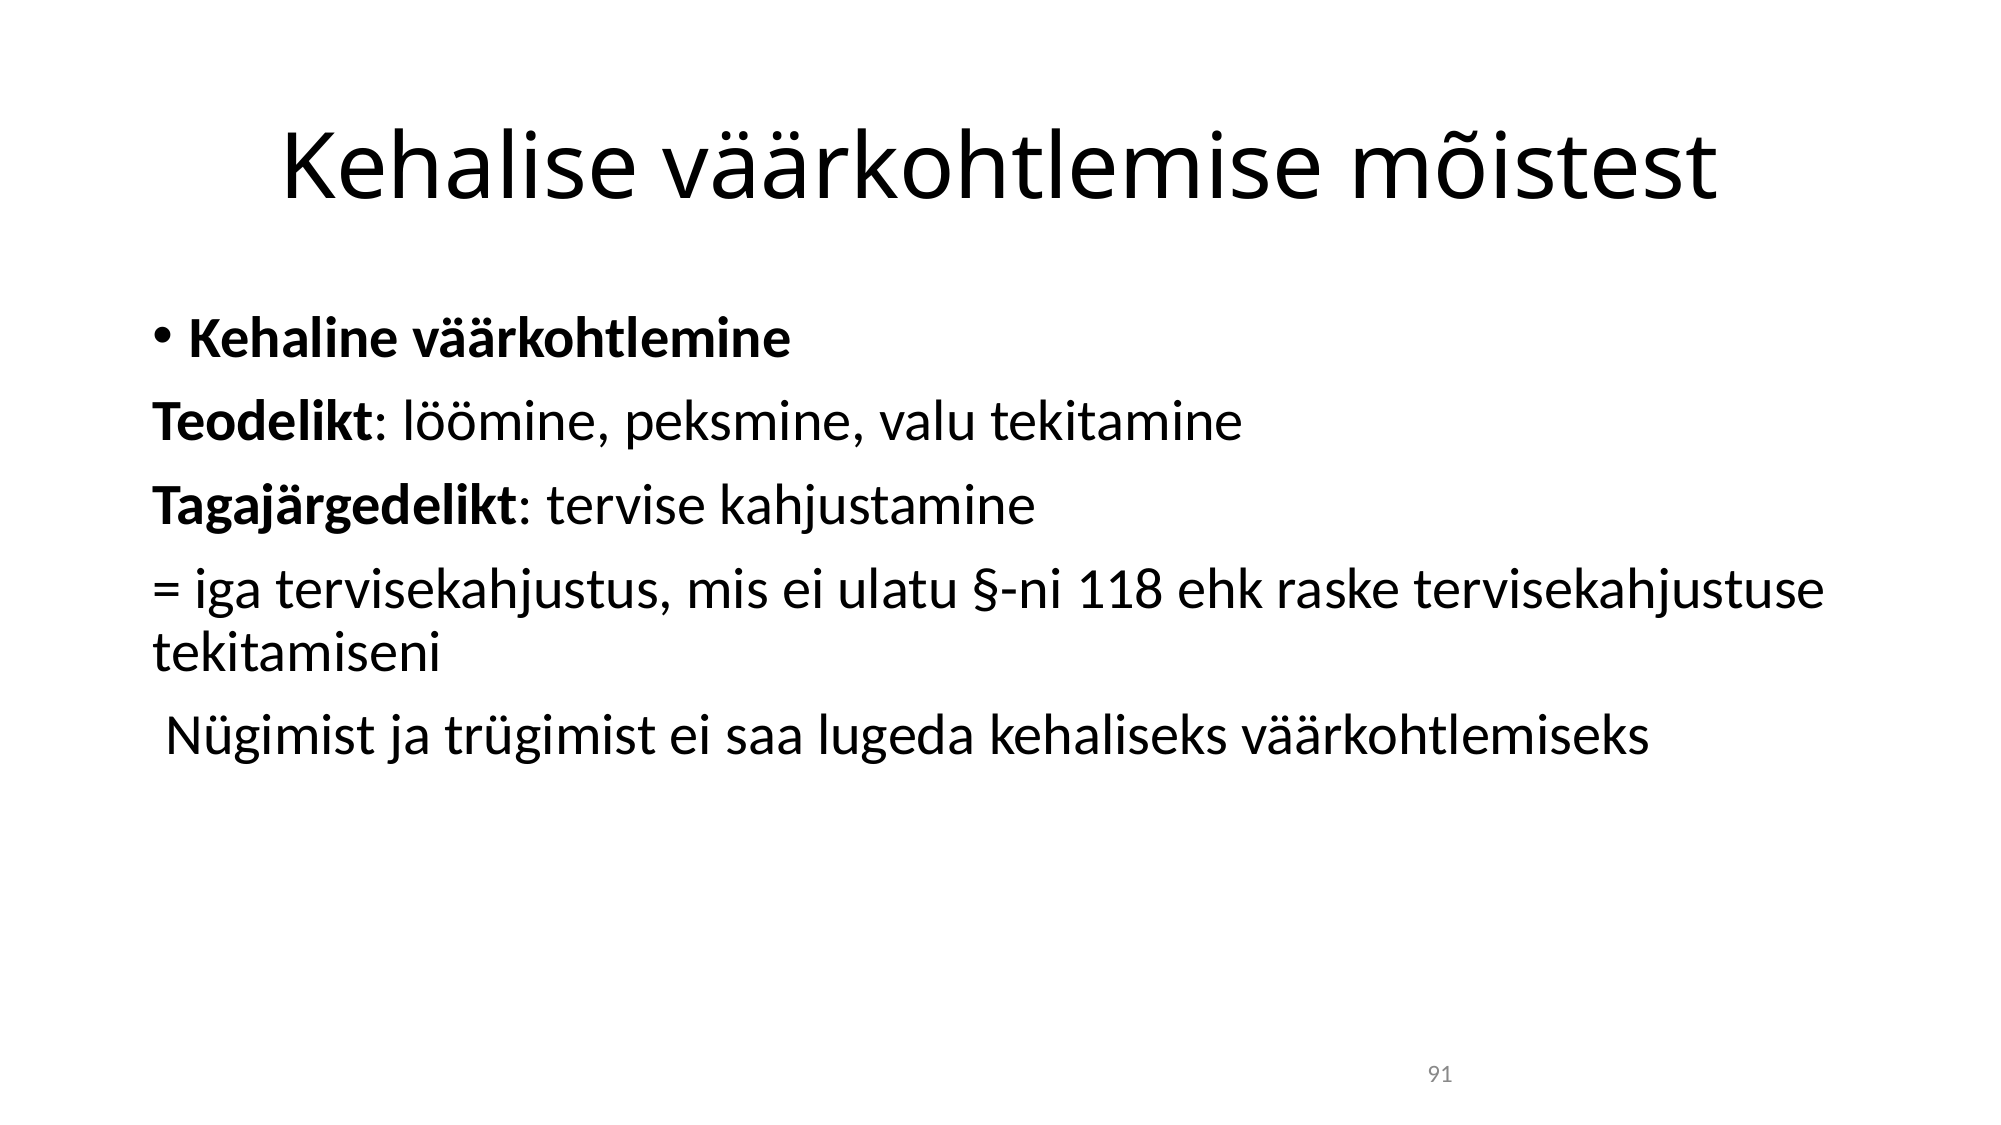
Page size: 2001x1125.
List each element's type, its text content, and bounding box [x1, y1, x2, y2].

list Kehaline väärkohtlemine Teodelikt: löömine, peksmine, valu tekitamine Tagajärgedelikt: tervise kahjustamine = iga tervisekahjustus, mis ei ulatu §-ni 118 ehk raske tervisekahjustuse tekitamiseni Nügimist ja trügimist ei saa lugeda kehaliseks väärkohtlemiseks [137, 299, 1863, 1014]
title Kehalise väärkohtlemise mõistest [137, 59, 1863, 278]
text_box 164 [1412, 1042, 1863, 1103]
